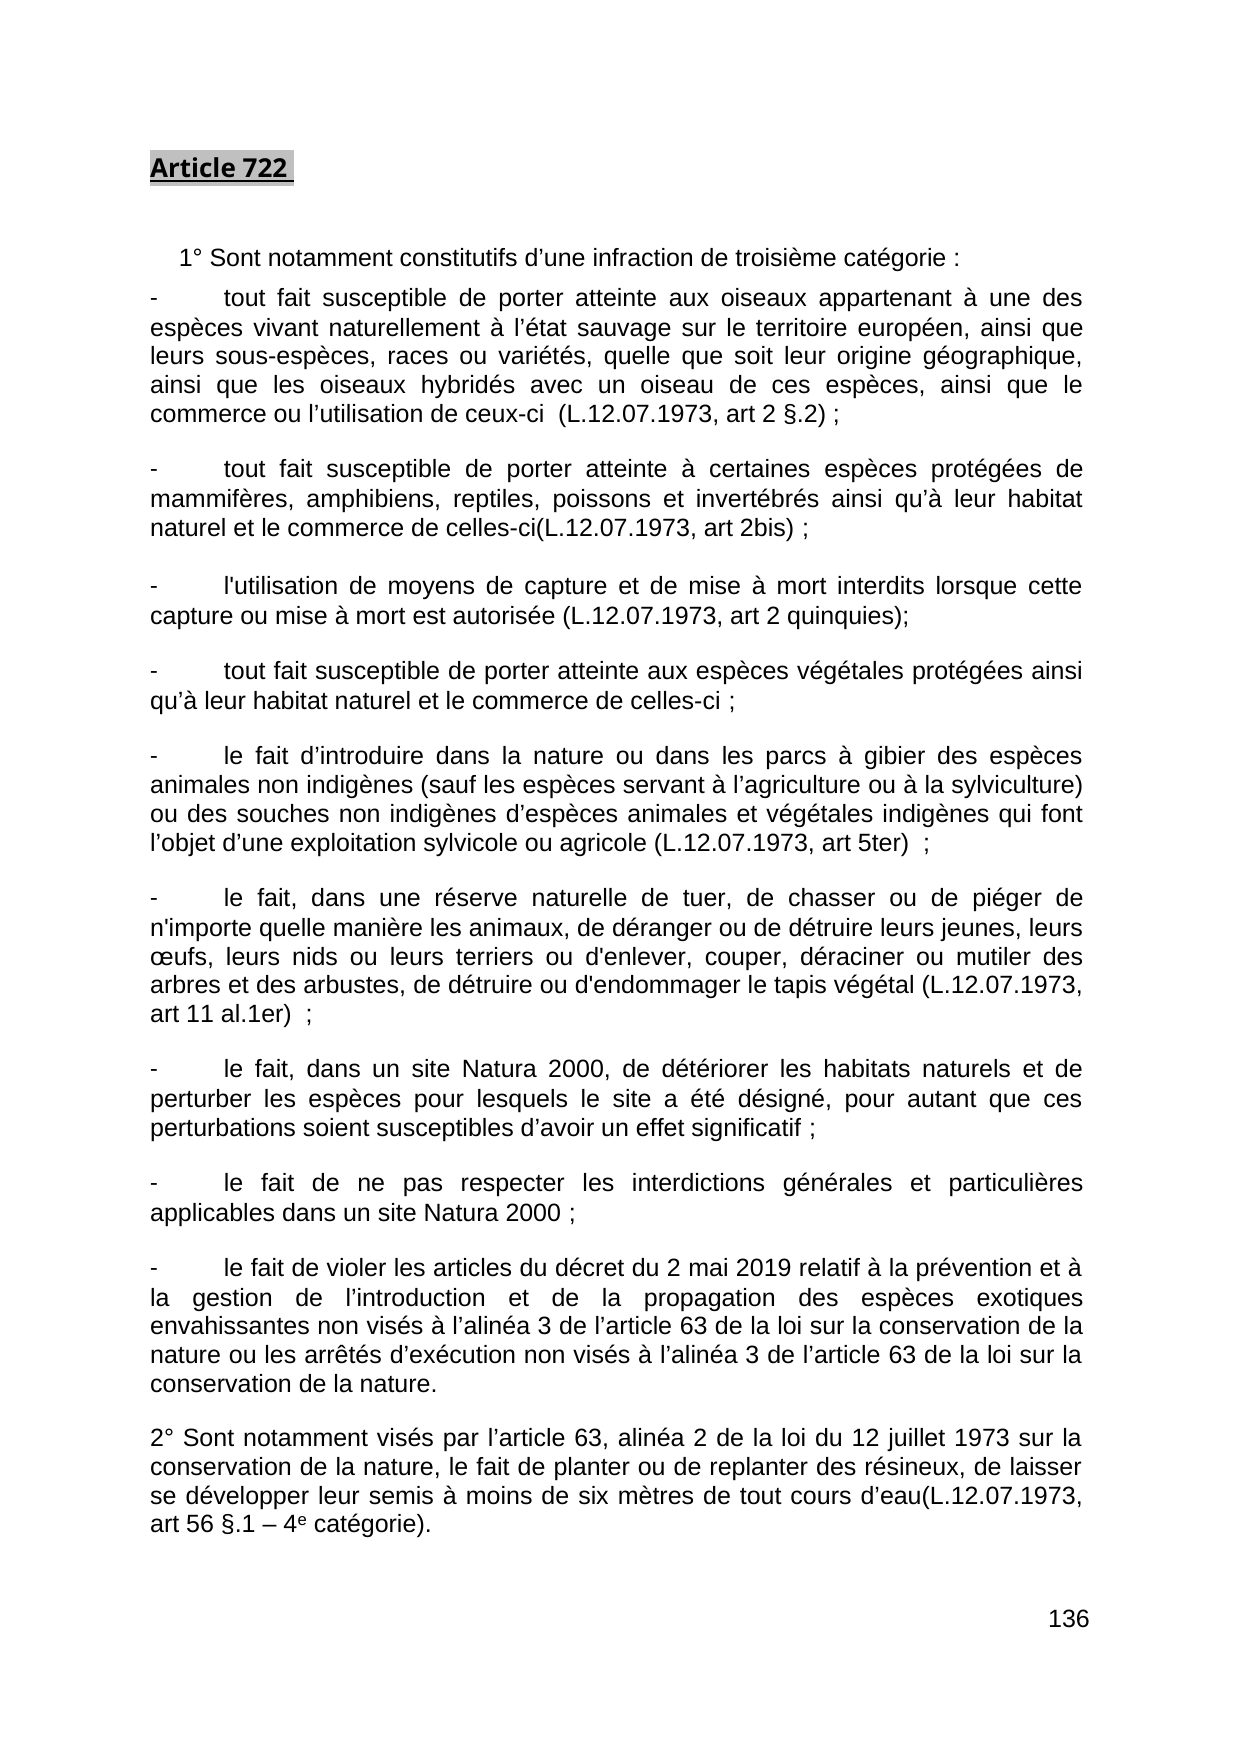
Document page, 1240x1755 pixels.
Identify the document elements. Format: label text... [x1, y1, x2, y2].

text 1° Sont notamment constitutifs d’une infraction de troisième catégorie : [149, 243, 1085, 272]
list tout fait susceptible de porter atteinte aux espèces végétales protégées ainsi qu’à leur habitat naturel et le commerce de celles-ci ; [150, 655, 1085, 714]
list le fait d’introduire dans la nature ou dans les parcs à gibier des espèces animales non indigènes (sauf les espèces servant à l’agriculture ou à la sylviculture) ou des souches non indigènes d’espèces animales et végétales indigènes qui font l’objet d’une exploitation sylvicole ou agricole (L.12.07.1973, art 5ter) ; [150, 740, 1085, 857]
list le fait de violer les articles du décret du 2 mai 2019 relatif à la prévention et à la gestion de l’introduction et de la propagation des espèces exotiques envahissantes non visés à l’alinéa 3 de l’article 63 de la loi sur la conservation de la nature ou les arrêtés d’exécution non visés à l’alinéa 3 de l’article 63 de la loi sur la conservation de la nature. [150, 1252, 1085, 1398]
list le fait, dans un site Natura 2000, de détériorer les habitats naturels et de perturber les espèces pour lesquels le site a été désigné, pour autant que ces perturbations soient susceptibles d’avoir un effet significatif ; [150, 1053, 1085, 1142]
subtitle Article 722 [150, 150, 1089, 186]
list tout fait susceptible de porter atteinte à certaines espèces protégées de mammifères, amphibiens, reptiles, poissons et invertébrés ainsi qu’à leur habitat naturel et le commerce de celles-ci(L.12.07.1973, art 2bis) ; [150, 453, 1085, 541]
list l'utilisation de moyens de capture et de mise à mort interdits lorsque cette capture ou mise à mort est autorisée (L.12.07.1973, art 2 quinquies); [150, 570, 1085, 629]
list tout fait susceptible de porter atteinte aux oiseaux appartenant à une des espèces vivant naturellement à l’état sauvage sur le territoire européen, ainsi que leurs sous-espèces, races ou variétés, quelle que soit leur origine géographique, ainsi que les oiseaux hybridés avec un oiseau de ces espèces, ainsi que le commerce ou l’utilisation de ceux-ci (L.12.07.1973, art 2 §.2) ; [150, 282, 1085, 428]
list le fait, dans une réserve naturelle de tuer, de chasser ou de piéger de n'importe quelle manière les animaux, de déranger ou de détruire leurs jeunes, leurs œufs, leurs nids ou leurs terriers ou d'enlever, couper, déraciner ou mutiler des arbres et des arbustes, de détruire ou d'endommager le tapis végétal (L.12.07.1973, art 11 al.1er) ; [150, 882, 1085, 1028]
list 2° Sont notamment visés par l’article 63, alinéa 2 de la loi du 12 juillet 1973 sur la conservation de la nature, le fait de planter ou de replanter des résineux, de laisser se développer leur semis à moins de six mètres de tout cours d’eau(L.12.07.1973, art 56 §.1 – 4e catégorie). [150, 1423, 1085, 1538]
list le fait de ne pas respecter les interdictions générales et particulières applicables dans un site Natura 2000 ; [150, 1167, 1085, 1226]
